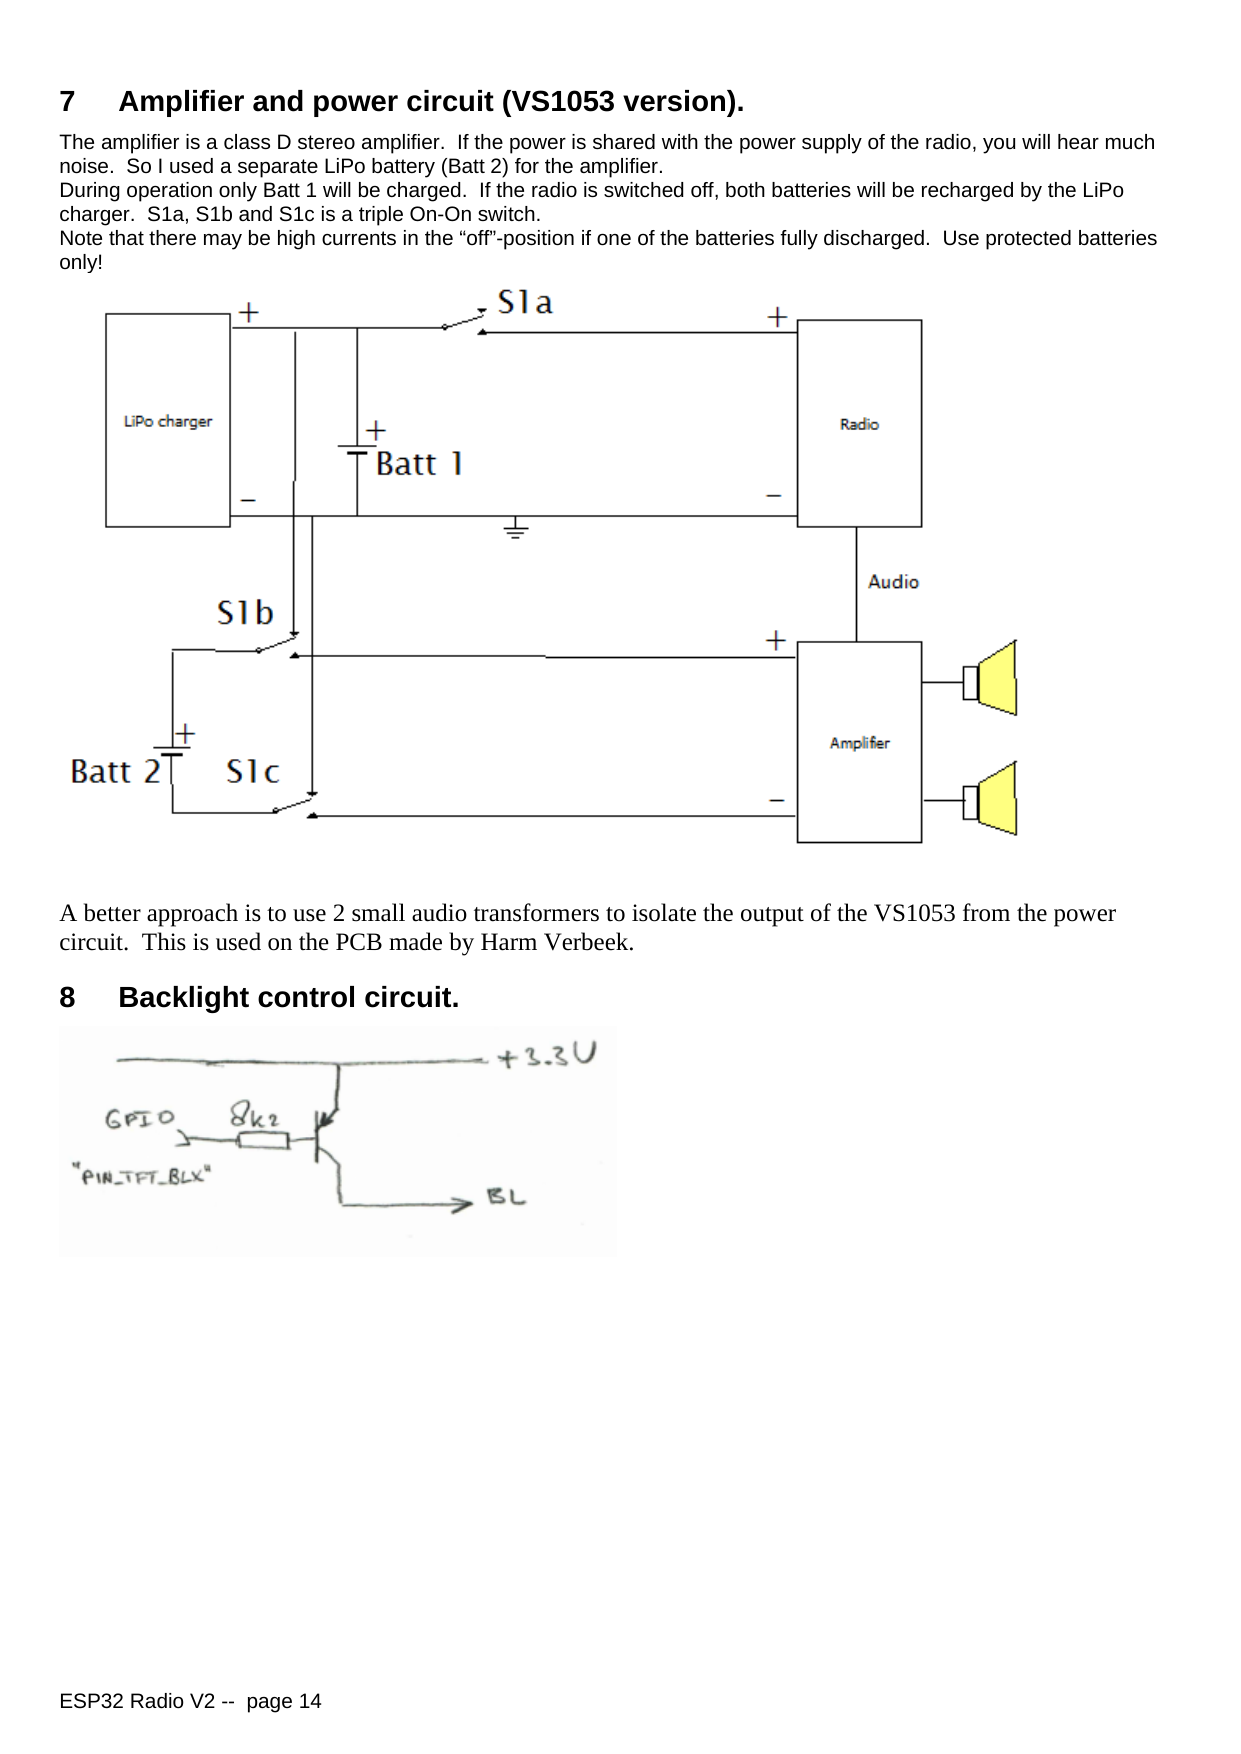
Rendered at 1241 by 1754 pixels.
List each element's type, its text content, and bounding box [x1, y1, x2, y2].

subtitle Backlight control circuit. [59, 980, 1181, 1014]
picture [59, 273, 1039, 870]
subtitle Amplifier and power circuit (VS1053 version). [59, 84, 1181, 118]
text During operation only Batt 1 will be charged. If the radio is switched off, both batteries will be recharged by the LiPo charger. S1a, S1b and S1c is a triple On-On switch. [59, 178, 1181, 226]
text Note that there may be high currents in the “off”-position if one of the batteries fully discharged. Use protected batteries only! [59, 226, 1181, 274]
text The amplifier is a class D stereo amplifier. If the power is shared with the power supply of the radio, you will hear much noise. So I used a separate LiPo battery (Batt 2) for the amplifier. [59, 130, 1181, 178]
picture [59, 1026, 617, 1257]
text A better approach is to use 2 small audio transformers to isolate the output of the VS1053 from the power circuit. This is used on the PCB made by Harm Verbeek. [59, 898, 1181, 955]
